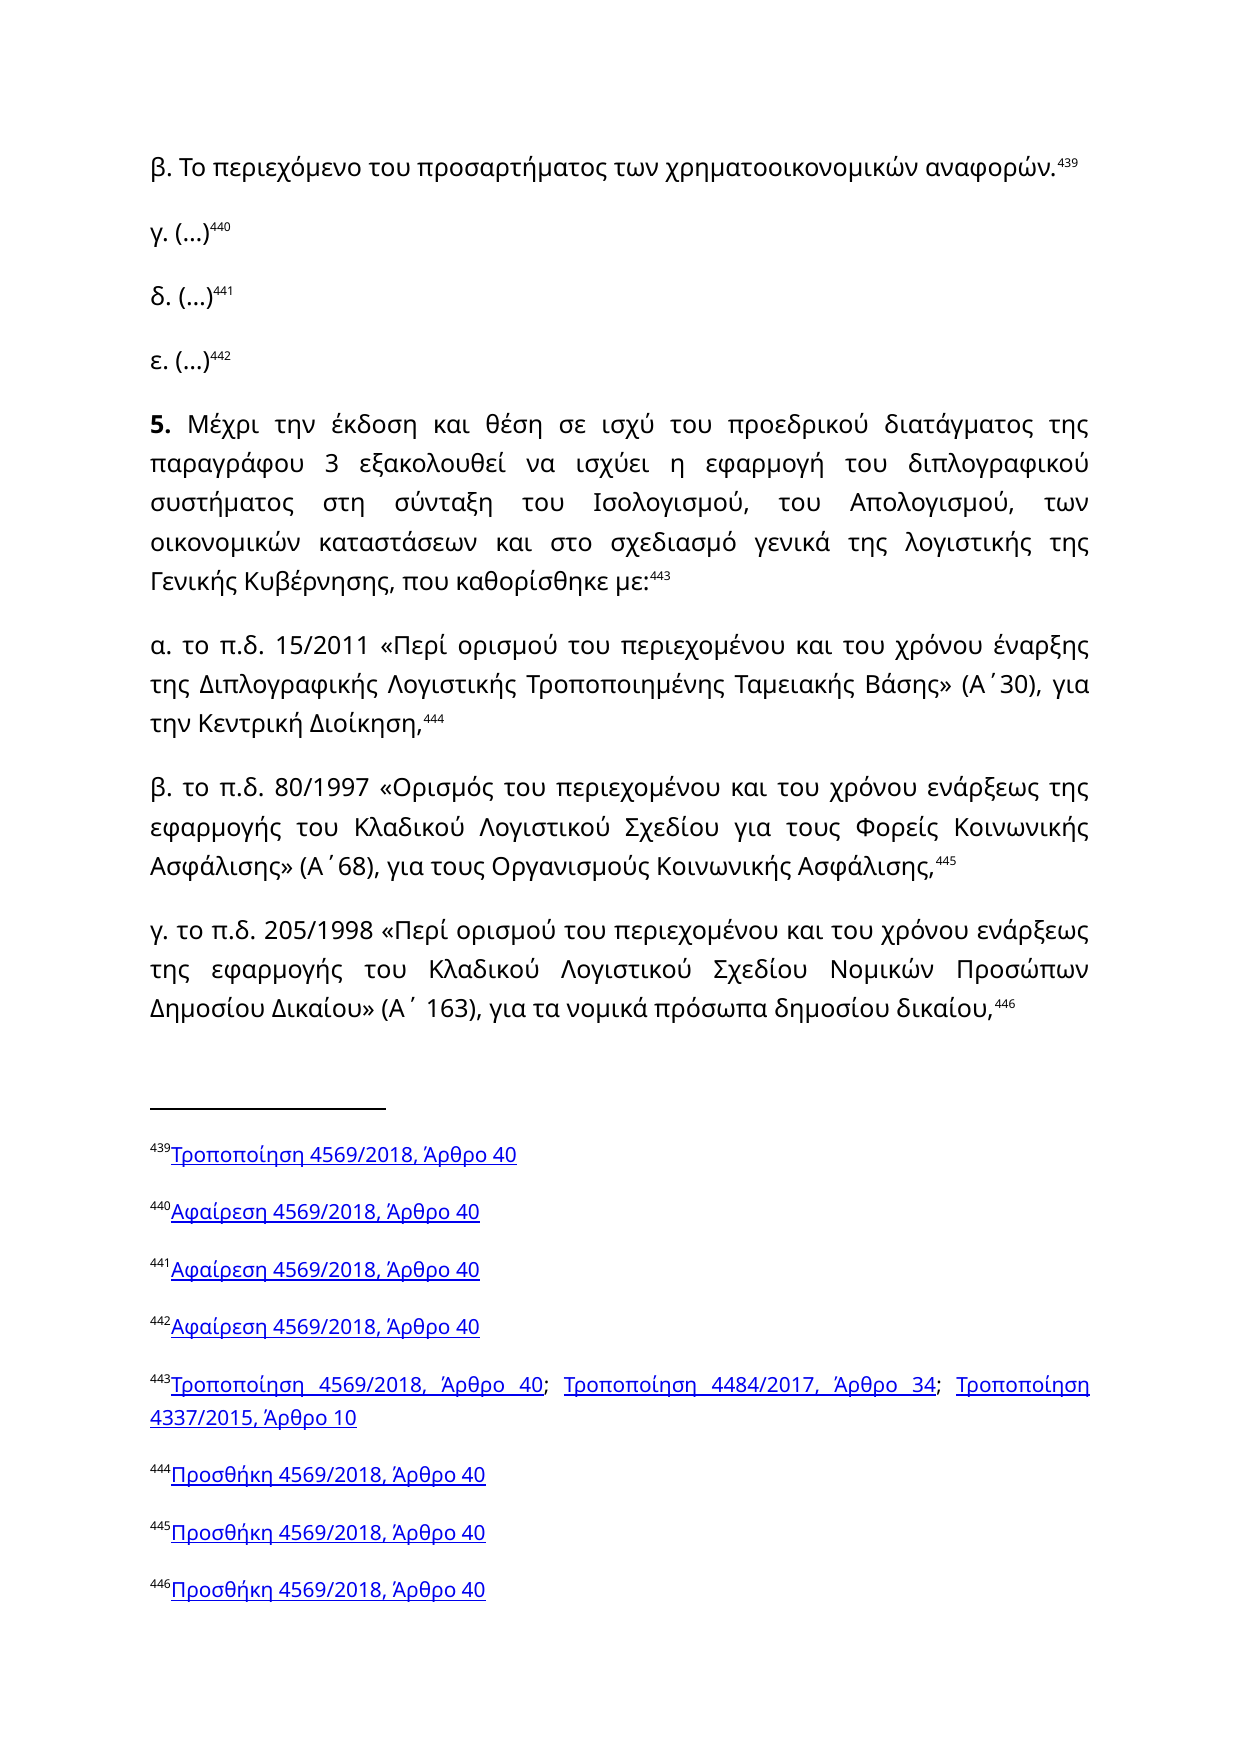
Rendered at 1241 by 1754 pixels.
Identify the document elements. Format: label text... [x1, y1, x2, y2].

text Προσθήκη 4569/2018, Άρθρο 40 [150, 1576, 1090, 1604]
text β. το π.δ. 80/1997 «Ορισμός του περιεχομένου και του χρόνου ενάρξεως της εφαρμογής του Κλαδικού Λογιστικού Σχεδίου για τους Φορείς Κοινωνικής Ασφάλισης» (Α΄68), για τους Οργανισμούς Κοινωνικής Ασφάλισης, [150, 770, 1090, 882]
text 5. Μέχρι την έκδοση και θέση σε ισχύ του προεδρικού διατάγματος της παραγράφου 3 εξακολουθεί να ισχύει η εφαρμογή του διπλογραφικού συστήματος στη σύνταξη του Ισολογισμού, του Απολογισμού, των οικονομικών καταστάσεων και στο σχεδιασμό γενικά της λογιστικής της Γενικής Κυβέρνησης, που καθορίσθηκε με: [150, 407, 1090, 597]
text ε. (…) [150, 342, 1090, 377]
text Τροποποίηση 4569/2018, Άρθρο 40 [150, 1140, 1090, 1168]
text β. Το περιεχόμενο του προσαρτήματος των χρηματοοικονομικών αναφορών. [150, 150, 1090, 184]
text γ. το π.δ. 205/1998 «Περί ορισμού του περιεχομένου και του χρόνου ενάρξεως της εφαρμογής του Κλαδικού Λογιστικού Σχεδίου Νομικών Προσώπων Δημοσίου Δικαίου» (Α΄ 163), για τα νομικά πρόσωπα δημοσίου δικαίου, [150, 912, 1090, 1025]
text Προσθήκη 4569/2018, Άρθρο 40 [150, 1518, 1090, 1546]
text Αφαίρεση 4569/2018, Άρθρο 40 [150, 1197, 1090, 1226]
text Αφαίρεση 4569/2018, Άρθρο 40 [150, 1312, 1090, 1341]
text Τροποποίηση 4569/2018, Άρθρο 40; Τροποποίηση 4484/2017, Άρθρο 34; Τροποποίηση 4337/2015, Άρθρο 10 [150, 1370, 1090, 1431]
text Αφαίρεση 4569/2018, Άρθρο 40 [150, 1255, 1090, 1283]
text Προσθήκη 4569/2018, Άρθρο 40 [150, 1460, 1090, 1489]
text α. το π.δ. 15/2011 «Περί ορισμού του περιεχομένου και του χρόνου έναρξης της Διπλογραφικής Λογιστικής Τροποποιημένης Ταμειακής Βάσης» (Α΄30), για την Κεντρική Διοίκηση, [150, 627, 1090, 740]
text γ. (…) [150, 214, 1090, 248]
text δ. (…) [150, 278, 1090, 312]
